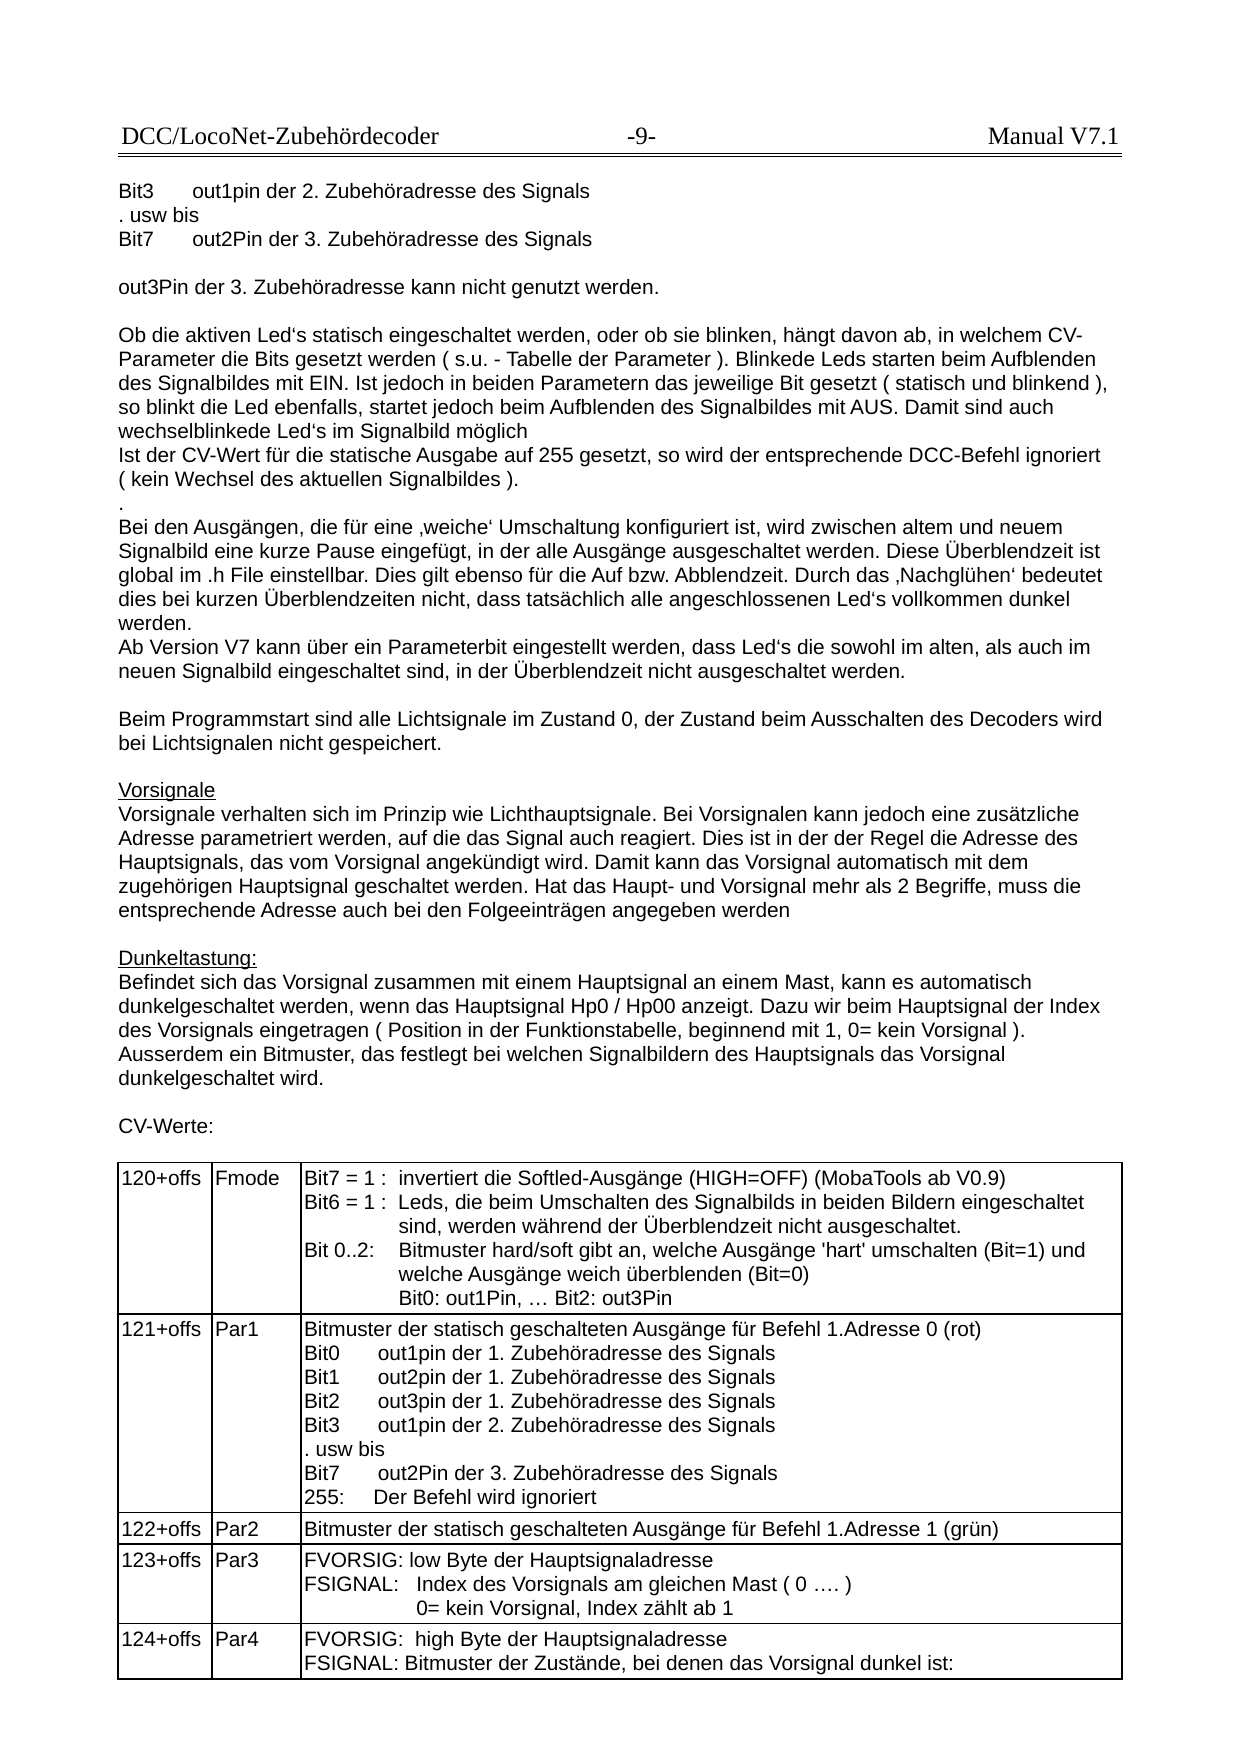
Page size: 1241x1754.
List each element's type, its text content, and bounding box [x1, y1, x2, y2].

text Bit3 out1pin der 2. Zubehöradresse des Signals [118, 179, 1122, 203]
table_cell Par4 [213, 1624, 300, 1678]
text Bei den Ausgängen, die für eine ‚weiche‘ Umschaltung konfiguriert ist, wird zwischen altem und neuem Signalbild eine kurze Pause eingefügt, in der alle Ausgänge ausgeschaltet werden. Diese Überblendzeit ist global im .h File einstellbar. Dies gilt ebenso für die Auf bzw. Abblendzeit. Durch das ‚Nachglühen‘ bedeutet dies bei kurzen Überblendzeiten nicht, dass tatsächlich alle angeschlossenen Led‘s vollkommen dunkel werden. [118, 515, 1122, 634]
table_cell 121+offs [119, 1315, 211, 1512]
text Befindet sich das Vorsignal zusammen mit einem Hauptsignal an einem Mast, kann es automatisch dunkelgeschaltet werden, wenn das Hauptsignal Hp0 / Hp00 anzeigt. Dazu wir beim Hauptsignal der Index des Vorsignals eingetragen ( Position in der Funktionstabelle, beginnend mit 1, 0= kein Vorsignal ). Ausserdem ein Bitmuster, das festlegt bei welchen Signalbildern des Hauptsignals das Vorsignal dunkelgeschaltet wird. [118, 970, 1122, 1090]
text Ist der CV-Wert für die statische Ausgabe auf 255 gesetzt, so wird der entsprechende DCC-Befehl ignoriert ( kein Wechsel des aktuellen Signalbildes ). [118, 443, 1122, 491]
text . [118, 491, 1122, 515]
table_header Bit7 = 1 : invertiert die Softled-Ausgänge (HIGH=OFF) (MobaTools ab V0.9) Bit6 = 1 : Leds, die beim Umschalten des Signalbilds in beiden Bildern eingeschaltet sind, werden während der Überblendzeit nicht ausgeschaltet. Bit 0..2: Bitmuster hard/soft gibt an, welche Ausgänge 'hart' umschalten (Bit=1) und welche Ausgänge weich überblenden (Bit=0) Bit0: out1Pin, … Bit2: out3Pin [302, 1163, 1121, 1313]
table_cell Par2 [213, 1513, 300, 1543]
text CV-Werte: [118, 1114, 1122, 1138]
text Beim Programmstart sind alle Lichtsignale im Zustand 0, der Zustand beim Ausschalten des Decoders wird bei Lichtsignalen nicht gespeichert. [118, 706, 1122, 754]
table_cell Par3 [213, 1545, 300, 1622]
text Dunkeltastung: [118, 946, 1122, 970]
table_cell Bitmuster der statisch geschalteten Ausgänge für Befehl 1.Adresse 1 (grün) [302, 1513, 1121, 1543]
text Vorsignale verhalten sich im Prinzip wie Lichthauptsignale. Bei Vorsignalen kann jedoch eine zusätzliche Adresse parametriert werden, auf die das Signal auch reagiert. Dies ist in der der Regel die Adresse des Hauptsignals, das vom Vorsignal angekündigt wird. Damit kann das Vorsignal automatisch mit dem zugehörigen Hauptsignal geschaltet werden. Hat das Haupt- und Vorsignal mehr als 2 Begriffe, muss die entsprechende Adresse auch bei den Folgeeinträgen angegeben werden [118, 802, 1122, 922]
table_cell FVORSIG: low Byte der Hauptsignaladresse FSIGNAL: Index des Vorsignals am gleichen Mast ( 0 …. ) 0= kein Vorsignal, Index zählt ab 1 [302, 1545, 1121, 1622]
text Bit7 out2Pin der 3. Zubehöradresse des Signals [118, 227, 1122, 251]
text Vorsignale [118, 778, 1122, 802]
table_header 120+offs [119, 1163, 211, 1313]
table_cell FVORSIG: high Byte der Hauptsignaladresse FSIGNAL: Bitmuster der Zustände, bei denen das Vorsignal dunkel ist: [302, 1624, 1121, 1678]
text Ab Version V7 kann über ein Parameterbit eingestellt werden, dass Led‘s die sowohl im alten, als auch im neuen Signalbild eingeschaltet sind, in der Überblendzeit nicht ausgeschaltet werden. [118, 634, 1122, 682]
text Ob die aktiven Led‘s statisch eingeschaltet werden, oder ob sie blinken, hängt davon ab, in welchem CV-Parameter die Bits gesetzt werden ( s.u. - Tabelle der Parameter ). Blinkede Leds starten beim Aufblenden des Signalbildes mit EIN. Ist jedoch in beiden Parametern das jeweilige Bit gesetzt ( statisch und blinkend ), so blinkt die Led ebenfalls, startet jedoch beim Aufblenden des Signalbildes mit AUS. Damit sind auch wechselblinkede Led‘s im Signalbild möglich [118, 323, 1122, 443]
table_header Fmode [213, 1163, 300, 1313]
text out3Pin der 3. Zubehöradresse kann nicht genutzt werden. [118, 275, 1122, 299]
table_cell 124+offs [119, 1624, 211, 1678]
table_cell Par1 [213, 1315, 300, 1512]
table_cell Bitmuster der statisch geschalteten Ausgänge für Befehl 1.Adresse 0 (rot) Bit0 out1pin der 1. Zubehöradresse des Signals Bit1 out2pin der 1. Zubehöradresse des Signals Bit2 out3pin der 1. Zubehöradresse des Signals Bit3 out1pin der 2. Zubehöradresse des Signals . usw bis Bit7 out2Pin der 3. Zubehöradresse des Signals 255: Der Befehl wird ignoriert [302, 1315, 1121, 1512]
table_cell 123+offs [119, 1545, 211, 1622]
table_cell 122+offs [119, 1513, 211, 1543]
text . usw bis [118, 203, 1122, 227]
